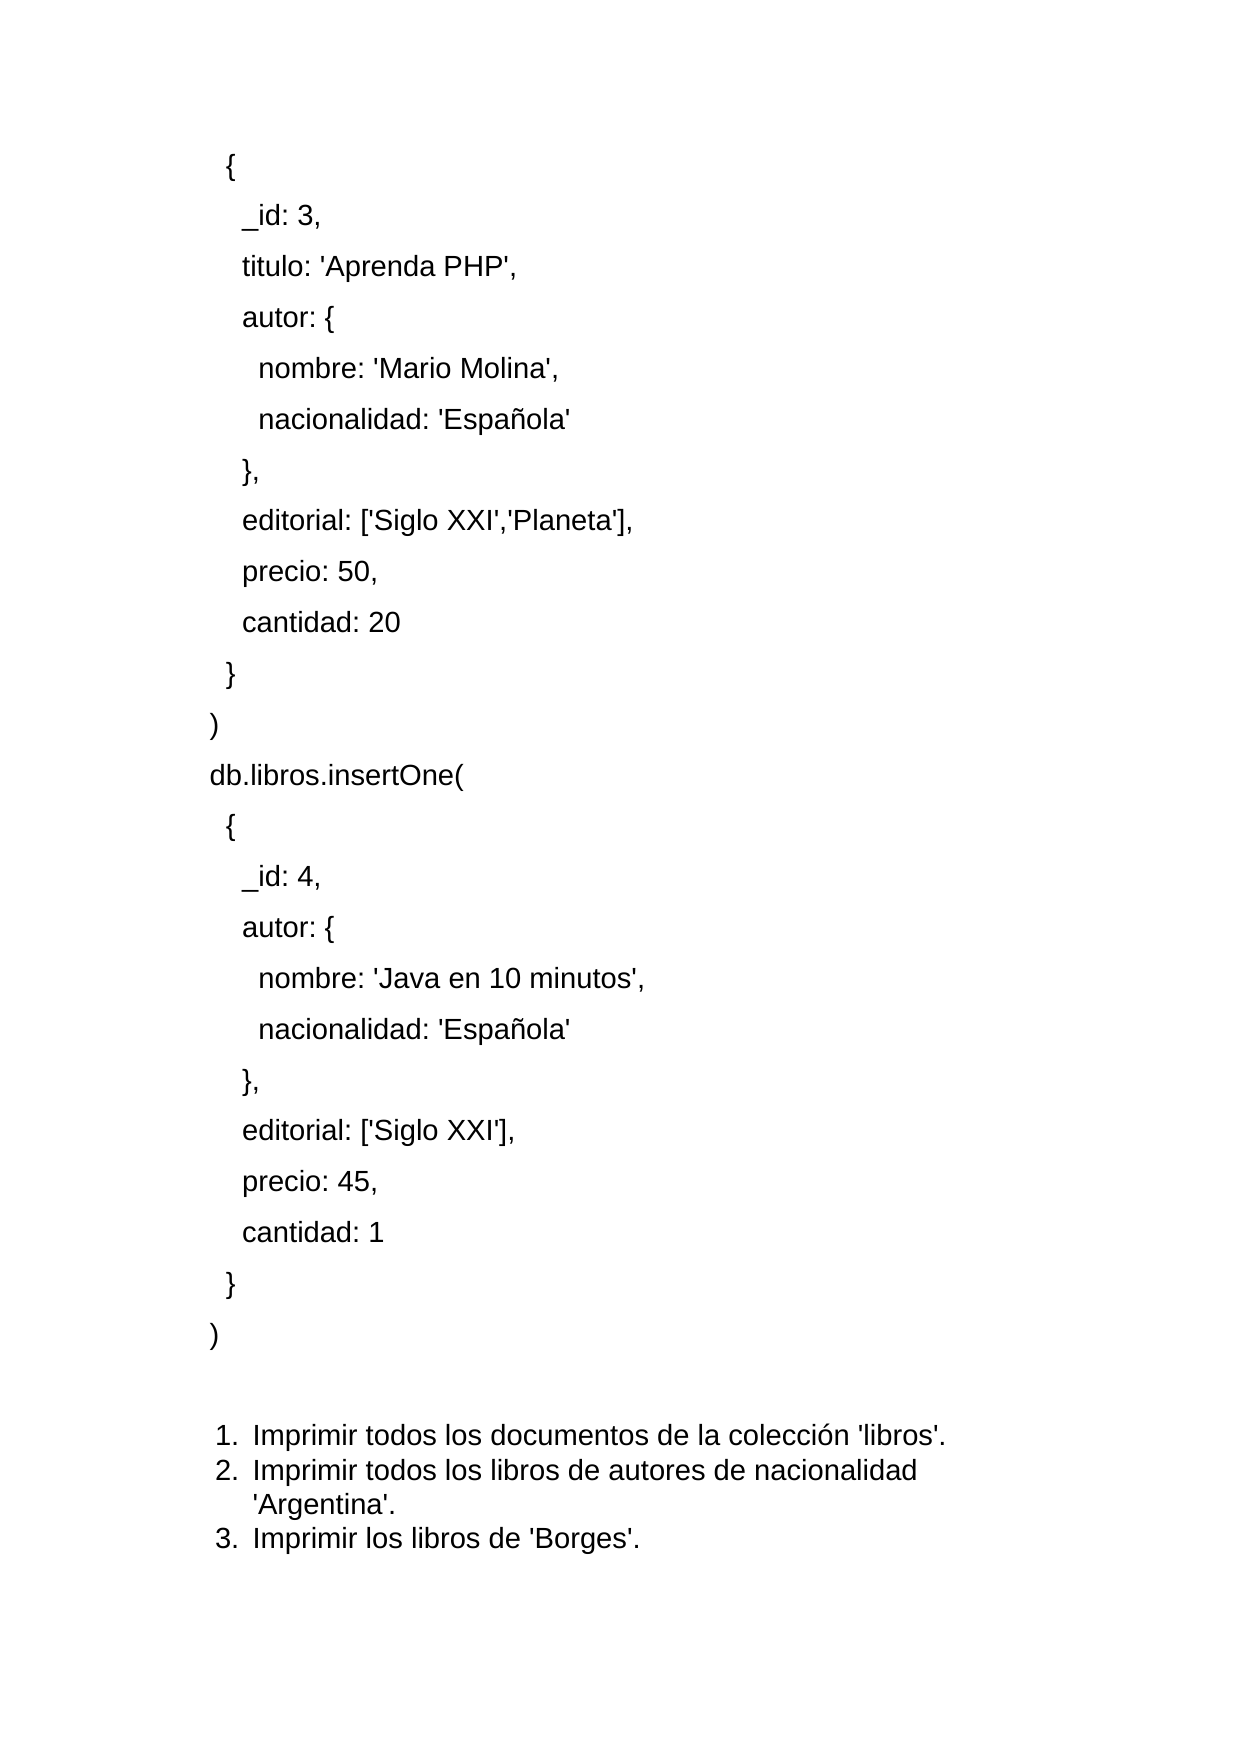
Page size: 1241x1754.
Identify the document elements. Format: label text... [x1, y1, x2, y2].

list Imprimir todos los documentos de la colección 'libros'. [215, 1418, 1063, 1452]
text { [177, 808, 1063, 842]
text _id: 4, [177, 859, 1063, 893]
text autor: { [177, 910, 1063, 944]
text }, [177, 1063, 1063, 1096]
text ) [177, 707, 1063, 740]
text autor: { [177, 300, 1063, 334]
text cantidad: 20 [177, 605, 1063, 639]
text nacionalidad: 'Española' [177, 1012, 1063, 1045]
text cantidad: 1 [177, 1215, 1063, 1249]
text nombre: 'Mario Molina', [177, 351, 1063, 384]
text precio: 50, [177, 554, 1063, 588]
list Imprimir los libros de 'Borges'. [215, 1521, 1063, 1554]
text nombre: 'Java en 10 minutos', [177, 961, 1063, 994]
text db.libros.insertOne( [177, 758, 1063, 791]
text precio: 45, [177, 1164, 1063, 1198]
text titulo: 'Aprenda PHP', [177, 249, 1063, 283]
text }, [177, 453, 1063, 486]
text } [177, 656, 1063, 689]
text ) [177, 1317, 1063, 1350]
list Imprimir todos los libros de autores de nacionalidad 'Argentina'. [215, 1453, 1063, 1520]
text editorial: ['Siglo XXI'], [177, 1113, 1063, 1147]
text nacionalidad: 'Española' [177, 402, 1063, 435]
text { [177, 148, 1063, 181]
text editorial: ['Siglo XXI','Planeta'], [177, 503, 1063, 537]
text } [177, 1266, 1063, 1299]
text _id: 3, [177, 198, 1063, 232]
